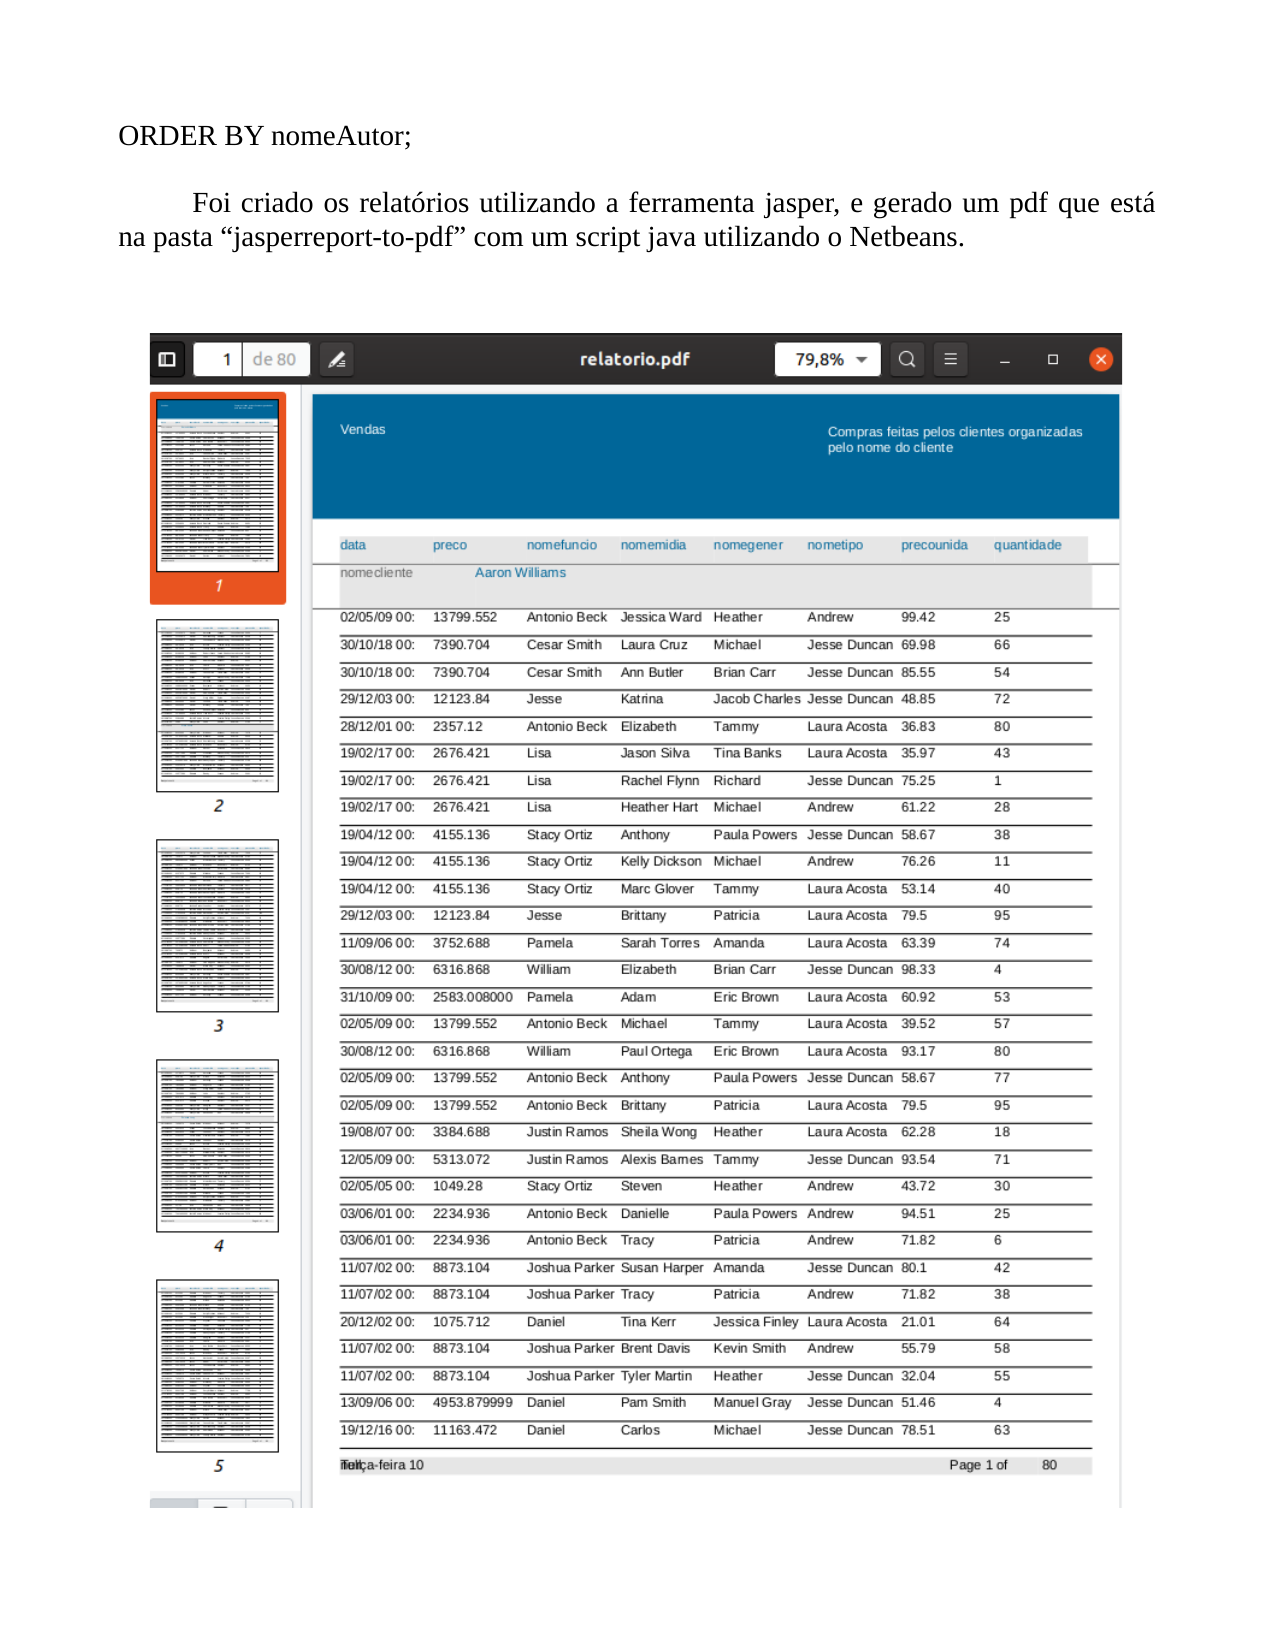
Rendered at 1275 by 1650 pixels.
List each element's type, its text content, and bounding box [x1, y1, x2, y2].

text Foi criado os relatórios utilizando a ferramenta jasper, e gerado um pdf que está na pasta “jasperreport-to-pdf” com um script java utilizando o Netbeans. [118, 185, 1157, 252]
picture [149, 333, 1123, 1508]
text ORDER BY nomeAutor; [118, 118, 1157, 152]
